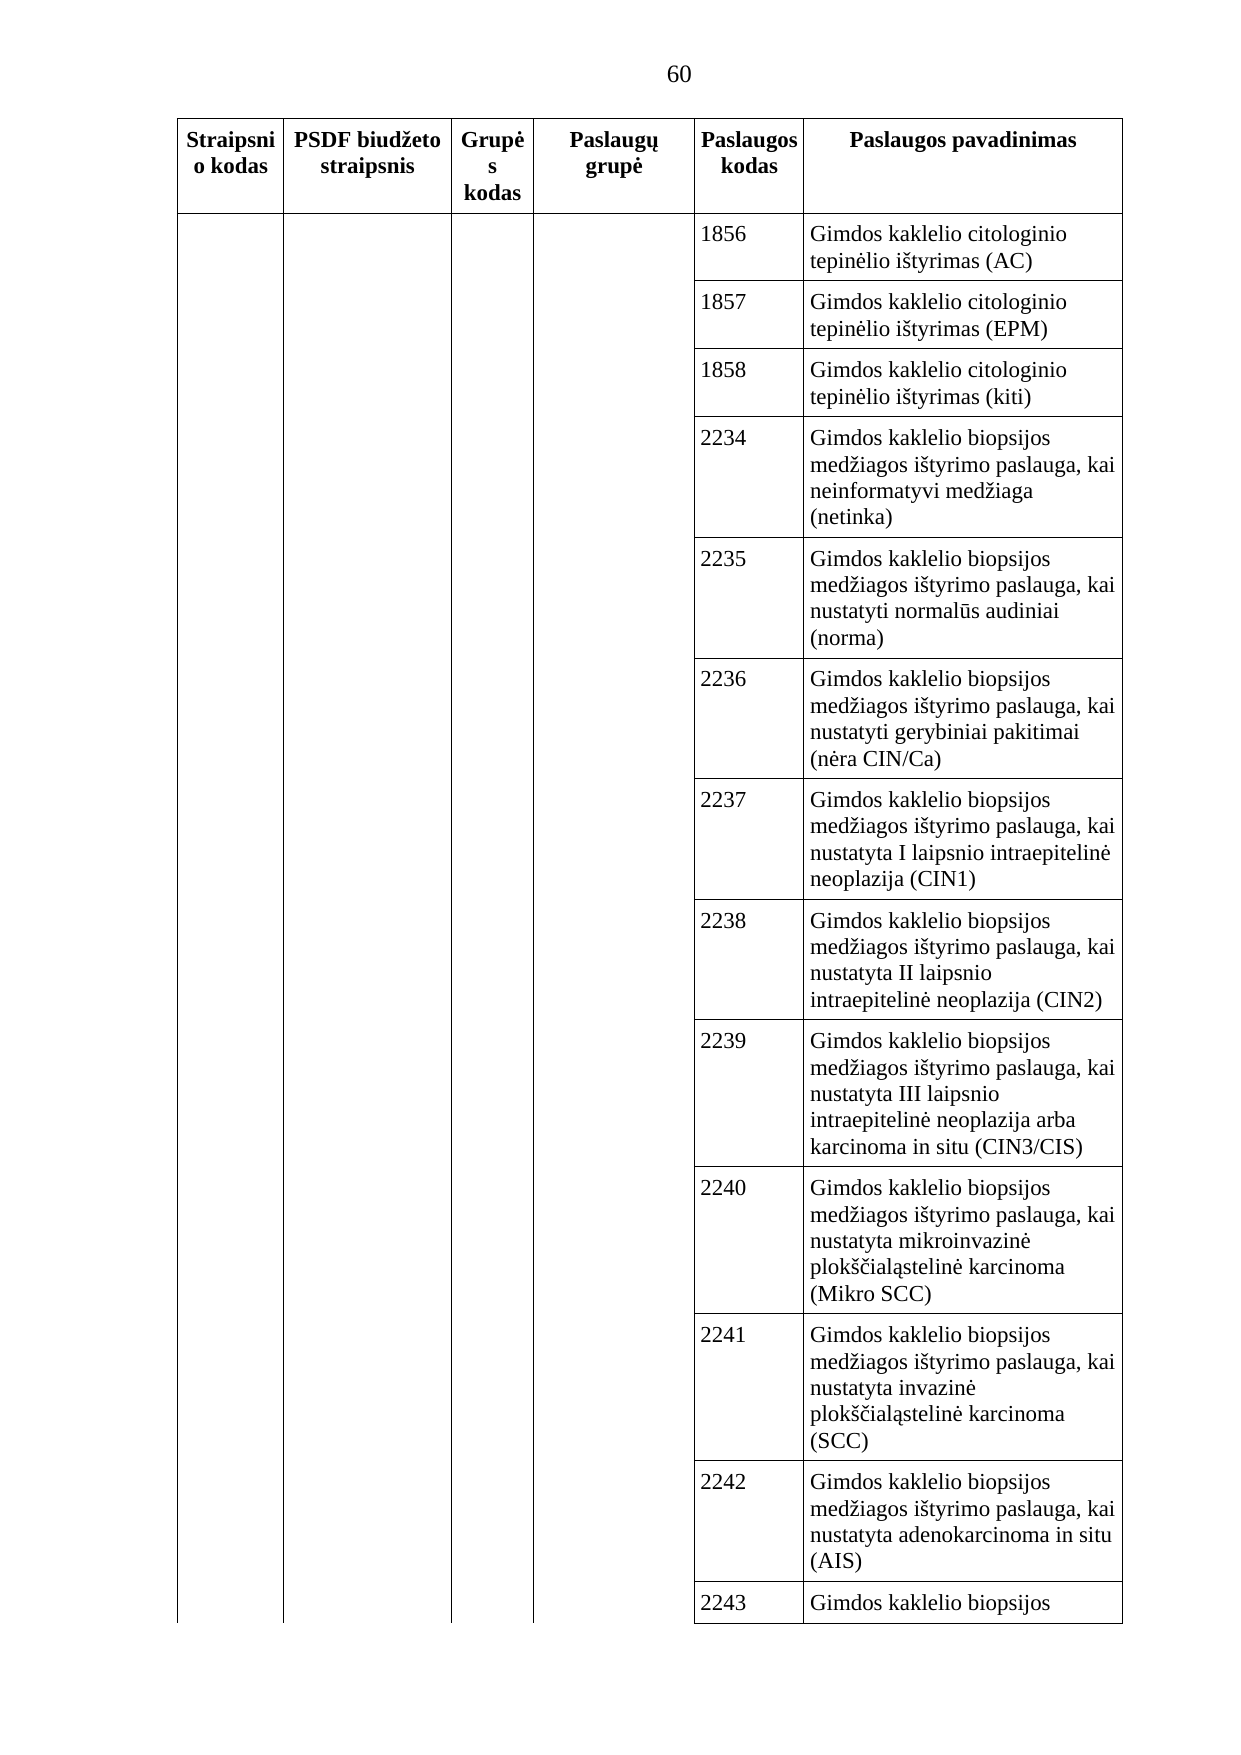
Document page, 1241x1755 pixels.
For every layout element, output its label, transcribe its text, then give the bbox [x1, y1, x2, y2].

table_cell [452, 416, 533, 537]
table_cell [178, 1460, 283, 1581]
table_cell [534, 1581, 694, 1622]
table_cell 2242 [695, 1461, 803, 1581]
table_cell [284, 1019, 451, 1166]
table_cell [178, 1019, 283, 1166]
table_cell Gimdos kaklelio citologinio tepinėlio ištyrimas (kiti) [804, 349, 1122, 416]
table_cell [178, 1581, 283, 1622]
table_cell [284, 658, 451, 778]
table_cell [178, 1166, 283, 1313]
table_cell [534, 280, 694, 348]
table_cell 2236 [695, 659, 803, 778]
table_cell [284, 1313, 451, 1460]
table_cell [534, 416, 694, 537]
table_cell [284, 899, 451, 1019]
table_cell [452, 778, 533, 899]
table_cell 1857 [695, 281, 803, 348]
table_cell [284, 1166, 451, 1313]
table_cell [534, 1166, 694, 1313]
table_cell [452, 280, 533, 348]
table_cell 1858 [695, 349, 803, 416]
table_cell Gimdos kaklelio citologinio tepinėlio ištyrimas (AC) [804, 214, 1122, 280]
table_cell Gimdos kaklelio biopsijos medžiagos ištyrimo paslauga, kai nustatyta adenokarcinoma in situ (AIS) [804, 1461, 1122, 1581]
table_header Straipsnio kodas [178, 119, 283, 212]
table_cell [178, 537, 283, 657]
table_cell [534, 899, 694, 1019]
table_cell [284, 1581, 451, 1622]
table_cell [178, 416, 283, 537]
table_cell 2235 [695, 538, 803, 657]
table_cell [534, 778, 694, 899]
table_header Paslaugos pavadinimas [804, 119, 1122, 212]
table_cell [284, 348, 451, 416]
table_cell [452, 1460, 533, 1581]
table_cell Gimdos kaklelio biopsijos medžiagos ištyrimo paslauga, kai nustatyta I laipsnio intraepitelinė neoplazija (CIN1) [804, 779, 1122, 899]
table_cell [452, 1313, 533, 1460]
table_cell [284, 1460, 451, 1581]
table_cell Gimdos kaklelio biopsijos medžiagos ištyrimo paslauga, kai nustatyti gerybiniai pakitimai (nėra CIN/Ca) [804, 659, 1122, 778]
table_cell 2237 [695, 779, 803, 899]
table_cell [178, 899, 283, 1019]
table_cell Gimdos kaklelio biopsijos medžiagos ištyrimo paslauga, kai nustatyta II laipsnio intraepitelinė neoplazija (CIN2) [804, 900, 1122, 1019]
table_header Paslaugos kodas [695, 119, 803, 212]
table_cell 1856 [695, 214, 803, 280]
table_cell [178, 348, 283, 416]
table_cell [452, 1581, 533, 1622]
table_cell [452, 1019, 533, 1166]
table_cell Gimdos kaklelio citologinio tepinėlio ištyrimas (EPM) [804, 281, 1122, 348]
table_cell 2238 [695, 900, 803, 1019]
table_cell Gimdos kaklelio biopsijos medžiagos ištyrimo paslauga, kai nustatyta III laipsnio intraepitelinė neoplazija arba karcinoma in situ (CIN3/CIS) [804, 1020, 1122, 1166]
table_header PSDF biudžeto straipsnis [284, 119, 451, 212]
table_cell Gimdos kaklelio biopsijos [804, 1582, 1122, 1622]
table_cell Gimdos kaklelio biopsijos medžiagos ištyrimo paslauga, kai nustatyta invazinė plokščialąstelinė karcinoma (SCC) [804, 1314, 1122, 1460]
table_cell [534, 1313, 694, 1460]
table_cell [284, 416, 451, 537]
table_cell [284, 778, 451, 899]
table_cell [452, 348, 533, 416]
table_cell [284, 280, 451, 348]
table_cell [452, 214, 533, 280]
table_cell Gimdos kaklelio biopsijos medžiagos ištyrimo paslauga, kai nustatyta mikroinvazinė plokščialąstelinė karcinoma (Mikro SCC) [804, 1167, 1122, 1313]
table_cell 2240 [695, 1167, 803, 1313]
table_cell [178, 280, 283, 348]
table_cell [178, 778, 283, 899]
table_cell [284, 537, 451, 657]
table_cell [452, 899, 533, 1019]
table_cell [534, 537, 694, 657]
table_header Grupės kodas [452, 119, 533, 212]
table_cell [178, 658, 283, 778]
table_cell 2241 [695, 1314, 803, 1460]
table_cell 2239 [695, 1020, 803, 1166]
table_cell [452, 658, 533, 778]
table_cell [178, 214, 283, 280]
table_cell [534, 214, 694, 280]
table_cell [284, 214, 451, 280]
table_cell [534, 658, 694, 778]
table_cell [452, 1166, 533, 1313]
table_cell Gimdos kaklelio biopsijos medžiagos ištyrimo paslauga, kai neinformatyvi medžiaga (netinka) [804, 417, 1122, 537]
table_cell Gimdos kaklelio biopsijos medžiagos ištyrimo paslauga, kai nustatyti normalūs audiniai (norma) [804, 538, 1122, 657]
table_cell [452, 537, 533, 657]
table_cell [534, 348, 694, 416]
table_cell [534, 1460, 694, 1581]
table_cell [178, 1313, 283, 1460]
table_cell [534, 1019, 694, 1166]
table_cell 2234 [695, 417, 803, 537]
table_header Paslaugų grupė [534, 119, 694, 212]
table_cell 2243 [695, 1582, 803, 1622]
